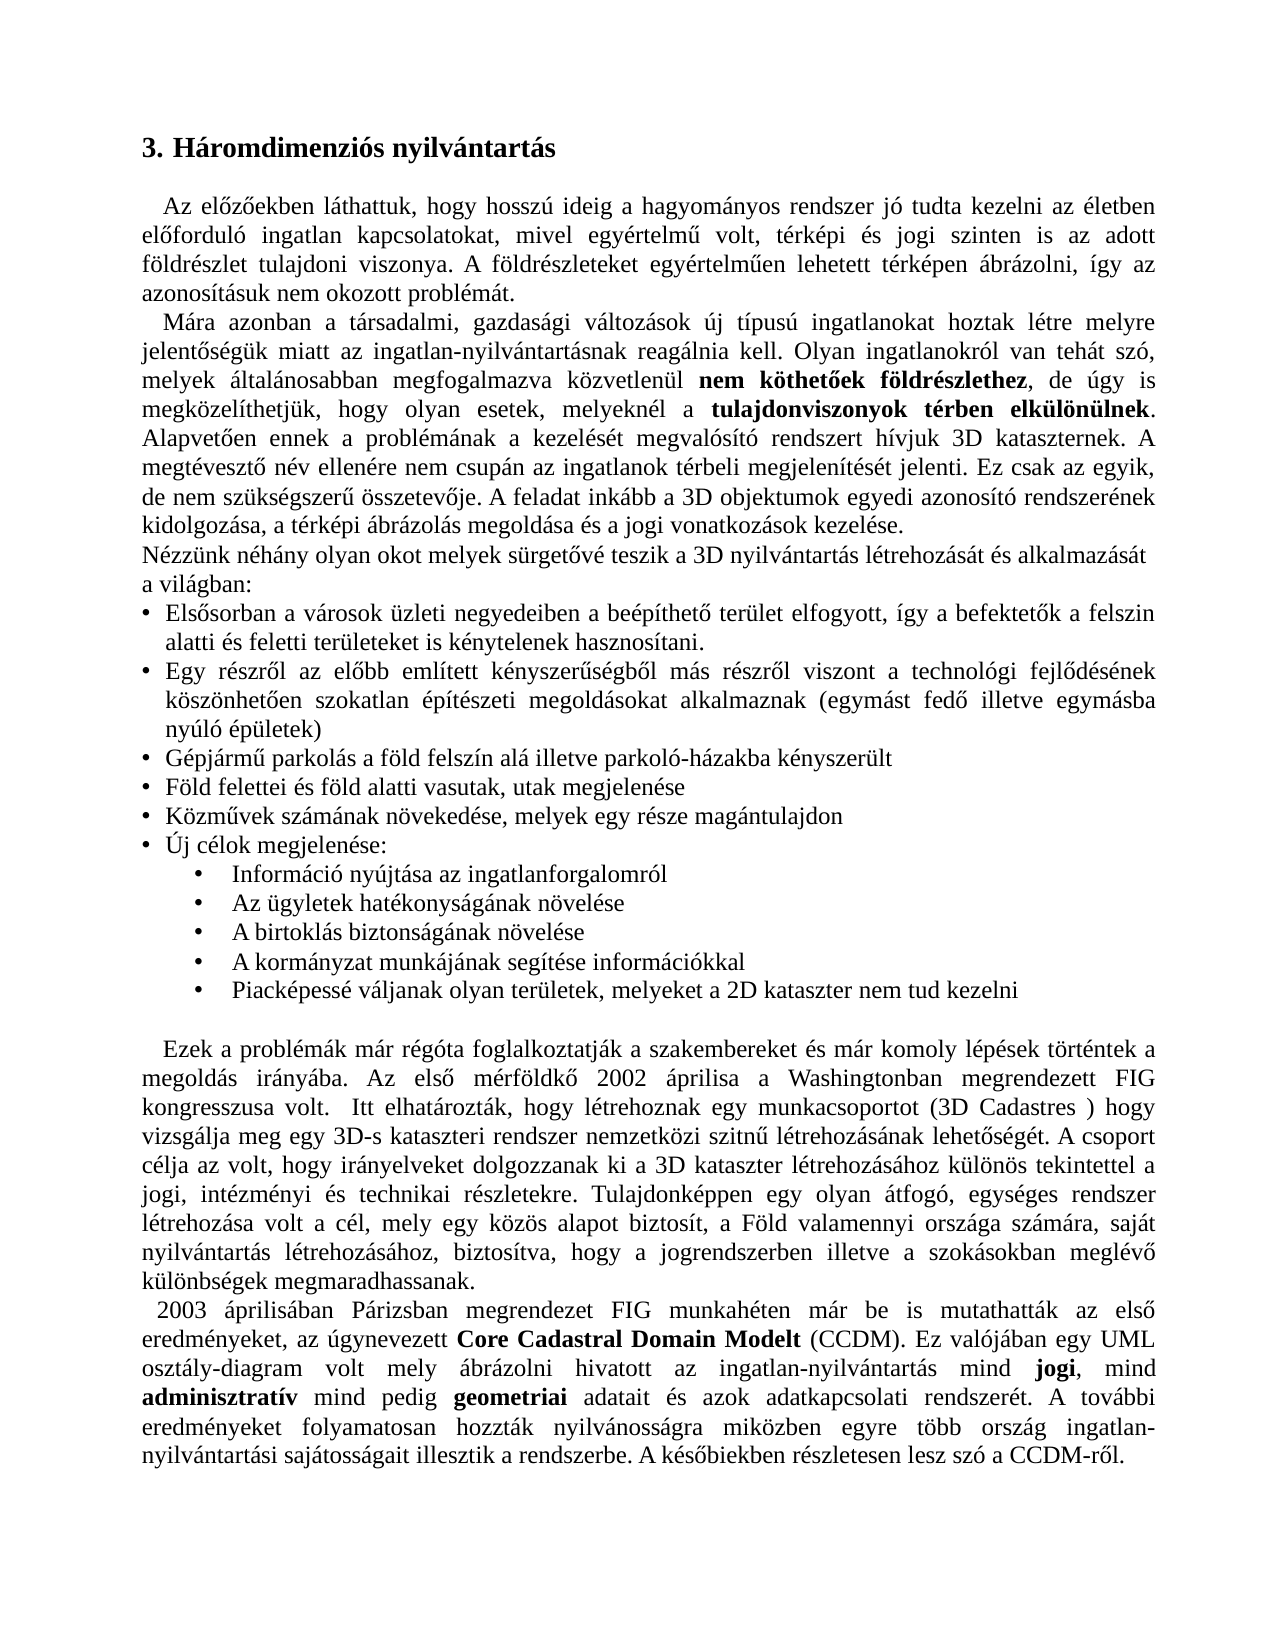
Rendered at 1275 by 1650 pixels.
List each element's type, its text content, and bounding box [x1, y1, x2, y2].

text 2003 áprilisában Párizsban megrendezet FIG munkahéten már be is mutathatták az első eredményeket, az úgynevezett Core Cadastral Domain Modelt (CCDM). Ez valójában egy UML osztály-diagram volt mely ábrázolni hivatott az ingatlan-nyilvántartás mind jogi, mind adminisztratív mind pedig geometriai adatait és azok adatkapcsolati rendszerét. A további eredményeket folyamatosan hozzták nyilvánosságra miközben egyre több ország ingatlan-nyilvántartási sajátosságait illesztik a rendszerbe. A későbiekben részletesen lesz szó a CCDM-ről. [142, 1295, 1156, 1469]
text Nézzünk néhány olyan okot melyek sürgetővé teszik a 3D nyilvántartás létrehozását és alkalmazását a világban: [142, 539, 1156, 598]
subtitle Közművek számának növekedése, melyek egy része magántulajdon [142, 801, 1156, 830]
text Az előzőekben láthattuk, hogy hosszú ideig a hagyományos rendszer jó tudta kezelni az életben előforduló ingatlan kapcsolatokat, mivel egyértelmű volt, térképi és jogi szinten is az adott földrészlet tulajdoni viszonya. A földrészleteket egyértelműen lehetett térképen ábrázolni, így az azonosításuk nem okozott problémát. [142, 191, 1156, 307]
list Az ügyletek hatékonyságának növelése [194, 888, 1156, 917]
subtitle Egy részről az előbb említett kényszerűségből más részről viszont a technológi fejlődésének köszönhetően szokatlan építészeti megoldásokat alkalmaznak (egymást fedő illetve egymásba nyúló épületek) [142, 656, 1156, 743]
list Háromdimenziós nyilvántartás [142, 130, 1156, 164]
list A birtoklás biztonságának növelése [194, 917, 1156, 946]
list Piacképessé váljanak olyan területek, melyeket a 2D kataszter nem tud kezelni [194, 975, 1156, 1004]
subtitle Új célok megjelenése: [142, 830, 1156, 859]
text Mára azonban a társadalmi, gazdasági változások új típusú ingatlanokat hoztak létre melyre jelentőségük miatt az ingatlan-nyilvántartásnak reagálnia kell. Olyan ingatlanokról van tehát szó, melyek általánosabban megfogalmazva közvetlenül nem köthetőek földrészlethez, de úgy is megközelíthetjük, hogy olyan esetek, melyeknél a tulajdonviszonyok térben elkülönülnek. Alapvetően ennek a problémának a kezelését megvalósító rendszert hívjuk 3D kataszternek. A megtévesztő név ellenére nem csupán az ingatlanok térbeli megjelenítését jelenti. Ez csak az egyik, de nem szükségszerű összetevője. A feladat inkább a 3D objektumok egyedi azonosító rendszerének kidolgozása, a térképi ábrázolás megoldása és a jogi vonatkozások kezelése. [142, 307, 1156, 539]
subtitle Gépjármű parkolás a föld felszín alá illetve parkoló-házakba kényszerült [142, 743, 1156, 772]
list A kormányzat munkájának segítése információkkal [194, 946, 1156, 975]
subtitle Elsősorban a városok üzleti negyedeiben a beépíthető terület elfogyott, így a befektetők a felszin alatti és feletti területeket is kénytelenek hasznosítani. [142, 598, 1156, 656]
subtitle Föld felettei és föld alatti vasutak, utak megjelenése [142, 772, 1156, 801]
text Ezek a problémák már régóta foglalkoztatják a szakembereket és már komoly lépések történtek a megoldás irányába. Az első mérföldkő 2002 áprilisa a Washingtonban megrendezett FIG kongresszusa volt. Itt elhatározták, hogy létrehoznak egy munkacsoportot (3D Cadastres ) hogy vizsgálja meg egy 3D-s kataszteri rendszer nemzetközi szitnű létrehozásának lehetőségét. A csoport célja az volt, hogy irányelveket dolgozzanak ki a 3D kataszter létrehozásához különös tekintettel a jogi, intézményi és technikai részletekre. Tulajdonképpen egy olyan átfogó, egységes rendszer létrehozása volt a cél, mely egy közös alapot biztosít, a Föld valamennyi országa számára, saját nyilvántartás létrehozásához, biztosítva, hogy a jogrendszerben illetve a szokásokban meglévő különbségek megmaradhassanak. [142, 1033, 1156, 1295]
list Információ nyújtása az ingatlanforgalomról [194, 859, 1156, 888]
